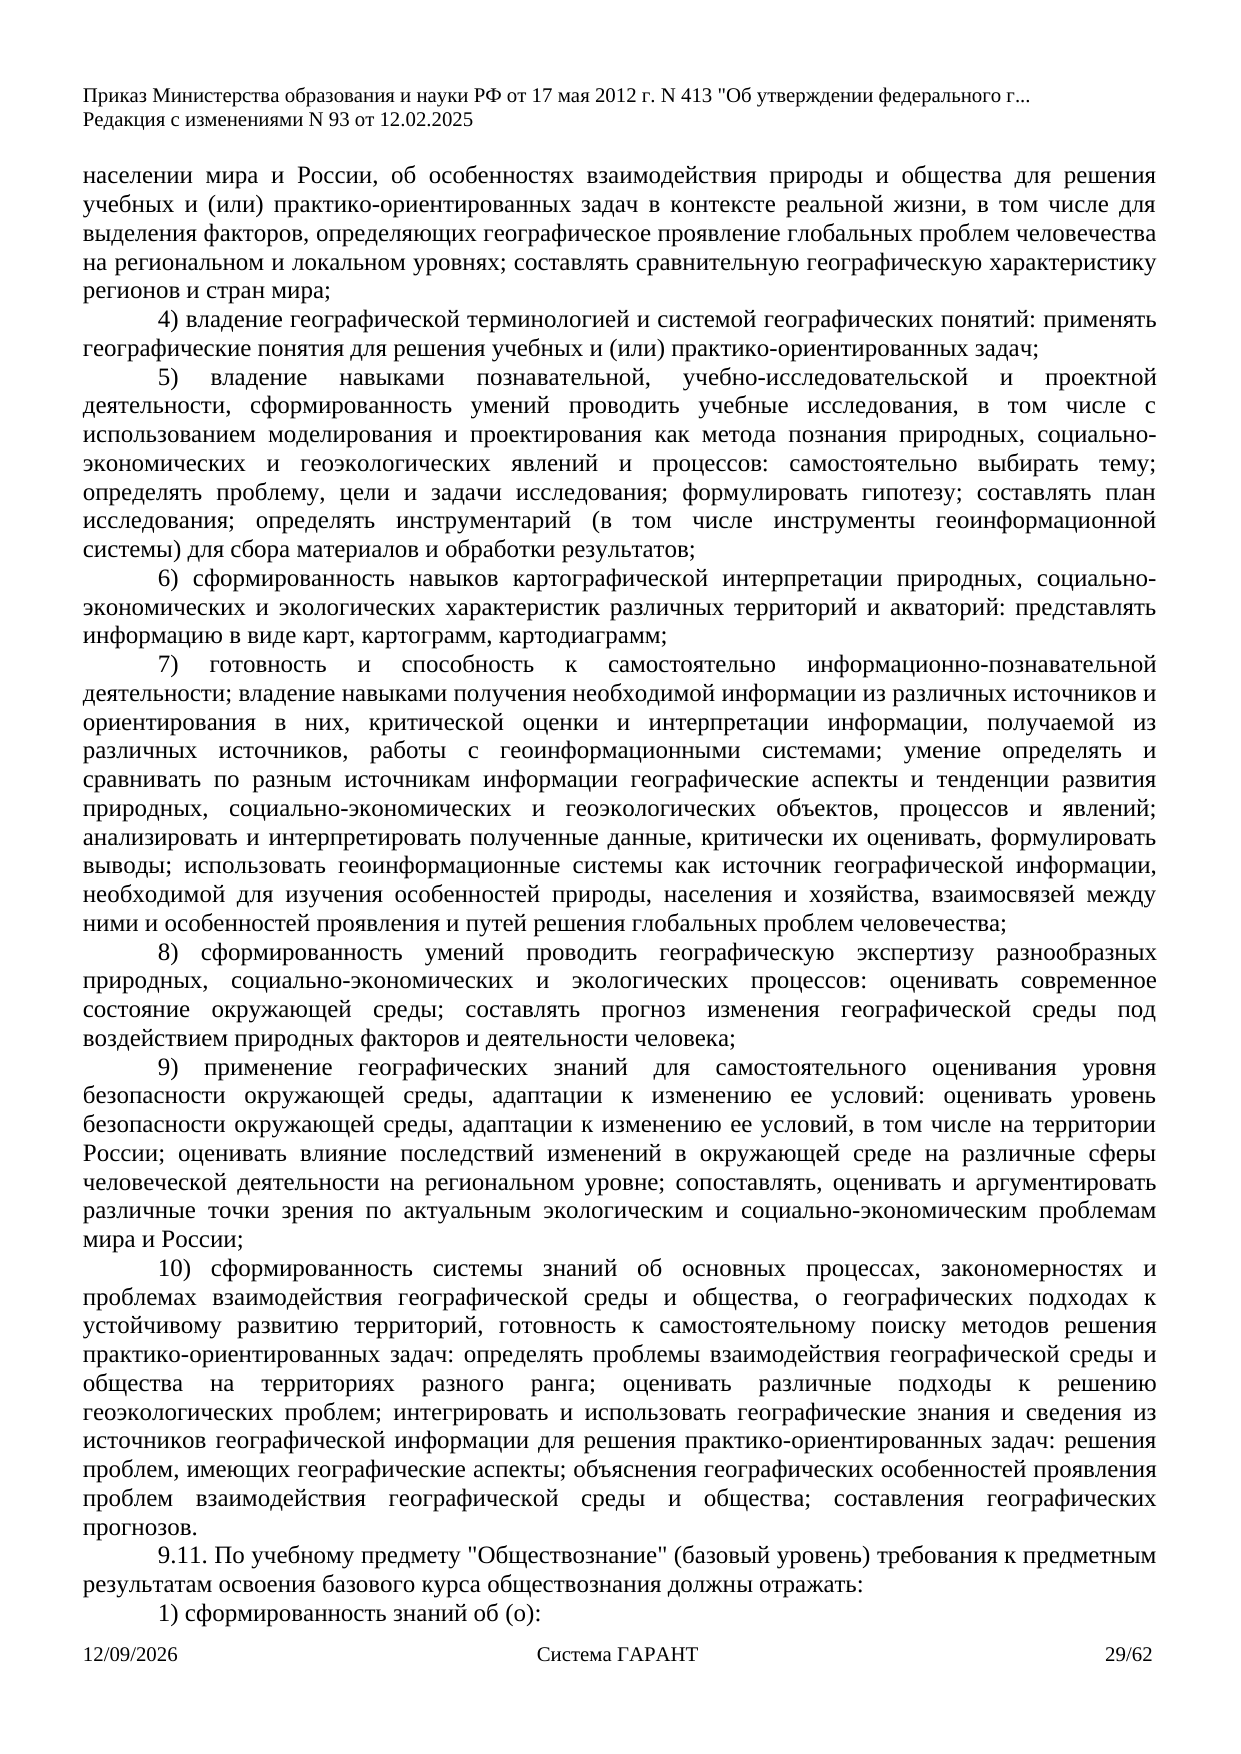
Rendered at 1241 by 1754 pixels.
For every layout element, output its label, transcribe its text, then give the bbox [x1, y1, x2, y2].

text 8) сформированность умений проводить географическую экспертизу разнообразных природных, социально-экономических и экологических процессов: оценивать современное состояние окружающей среды; составлять прогноз изменения географической среды под воздействием природных факторов и деятельности человека; [83, 937, 1157, 1052]
text 4) владение географической терминологией и системой географических понятий: применять географические понятия для решения учебных и (или) практико-ориентированных задач; [83, 304, 1157, 362]
text 10) сформированность системы знаний об основных процессах, закономерностях и проблемах взаимодействия географической среды и общества, о географических подходах к устойчивому развитию территорий, готовность к самостоятельному поиску методов решения практико-ориентированных задач: определять проблемы взаимодействия географической среды и общества на территориях разного ранга; оценивать различные подходы к решению геоэкологических проблем; интегрировать и использовать географические знания и сведения из источников географической информации для решения практико-ориентированных задач: решения проблем, имеющих географические аспекты; объяснения географических особенностей проявления проблем взаимодействия географической среды и общества; составления географических прогнозов. [83, 1253, 1157, 1540]
text 9) применение географических знаний для самостоятельного оценивания уровня безопасности окружающей среды, адаптации к изменению ее условий: оценивать уровень безопасности окружающей среды, адаптации к изменению ее условий, в том числе на территории России; оценивать влияние последствий изменений в окружающей среде на различные сферы человеческой деятельности на региональном уровне; сопоставлять, оценивать и аргументировать различные точки зрения по актуальным экологическим и социально-экономическим проблемам мира и России; [83, 1052, 1157, 1253]
text населении мира и России, об особенностях взаимодействия природы и общества для решения учебных и (или) практико-ориентированных задач в контексте реальной жизни, в том числе для выделения факторов, определяющих географическое проявление глобальных проблем человечества на региональном и локальном уровнях; составлять сравнительную географическую характеристику регионов и стран мира; [83, 160, 1157, 304]
text 1) сформированность знаний об (о): [83, 1598, 1157, 1627]
text 6) сформированность навыков картографической интерпретации природных, социально-экономических и экологических характеристик различных территорий и акваторий: представлять информацию в виде карт, картограмм, картодиаграмм; [83, 563, 1157, 649]
text 7) готовность и способность к самостоятельно информационно-познавательной деятельности; владение навыками получения необходимой информации из различных источников и ориентирования в них, критической оценки и интерпретации информации, получаемой из различных источников, работы с геоинформационными системами; умение определять и сравнивать по разным источникам информации географические аспекты и тенденции развития природных, социально-экономических и геоэкологических объектов, процессов и явлений; анализировать и интерпретировать полученные данные, критически их оценивать, формулировать выводы; использовать геоинформационные системы как источник географической информации, необходимой для изучения особенностей природы, населения и хозяйства, взаимосвязей между ними и особенностей проявления и путей решения глобальных проблем человечества; [83, 649, 1157, 937]
text 5) владение навыками познавательной, учебно-исследовательской и проектной деятельности, сформированность умений проводить учебные исследования, в том числе с использованием моделирования и проектирования как метода познания природных, социально-экономических и геоэкологических явлений и процессов: самостоятельно выбирать тему; определять проблему, цели и задачи исследования; формулировать гипотезу; составлять план исследования; определять инструментарий (в том числе инструменты геоинформационной системы) для сбора материалов и обработки результатов; [83, 362, 1157, 563]
text 9.11. По учебному предмету "Обществознание" (базовый уровень) требования к предметным результатам освоения базового курса обществознания должны отражать: [83, 1540, 1157, 1598]
